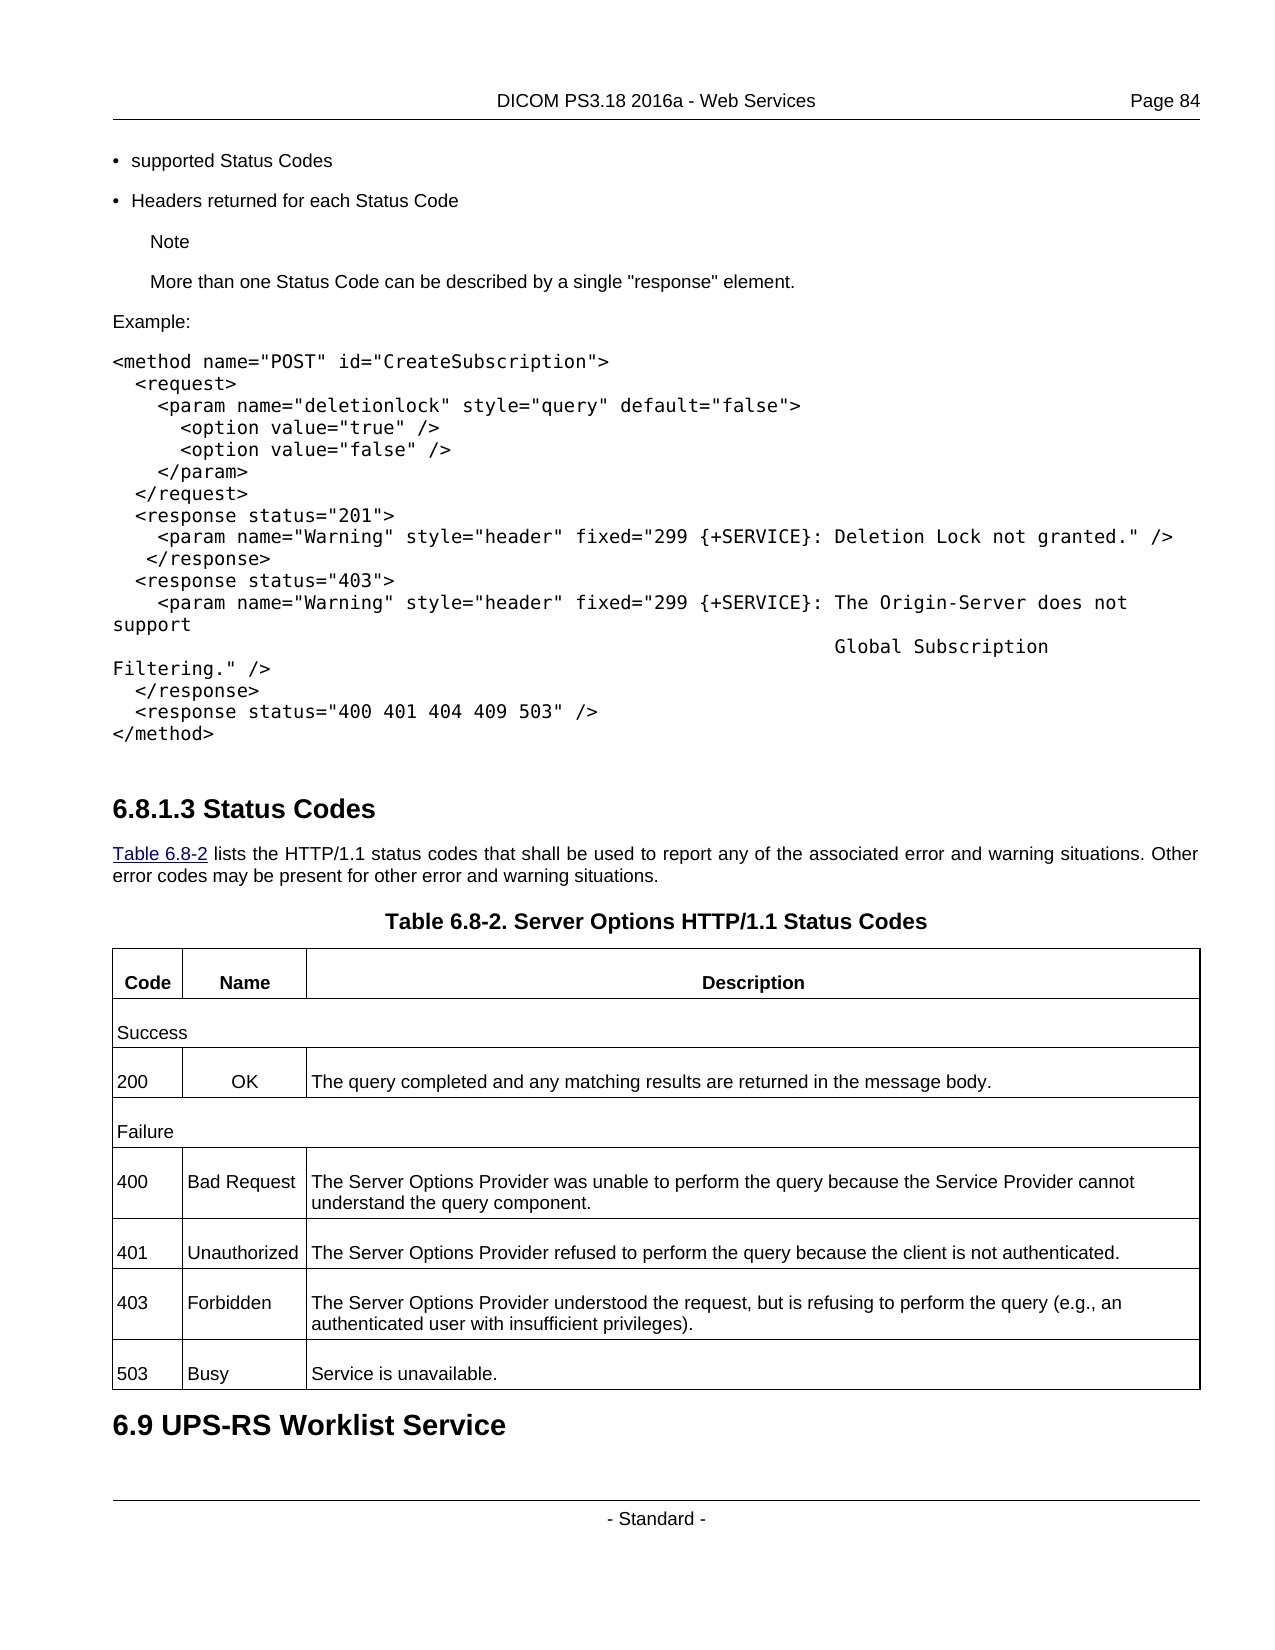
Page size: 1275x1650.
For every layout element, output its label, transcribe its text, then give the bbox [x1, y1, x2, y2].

table_cell Unauthorized [183, 1219, 306, 1267]
text 6.8.1.3 Status Codes [112, 793, 1200, 824]
table_cell OK [183, 1048, 306, 1097]
list supported Status Codes [112, 150, 1200, 172]
text More than one Status Code can be described by a single "response" element. [150, 271, 1162, 292]
text Table 6.8-2. Server Options HTTP/1.1 Status Codes [112, 908, 1200, 934]
table_cell The Server Options Provider refused to perform the query because the client is not authenticated. [307, 1219, 1199, 1267]
table_cell 400 [113, 1148, 182, 1218]
table_header Code [113, 949, 182, 997]
table_cell The Server Options Provider understood the request, but is refusing to perform the query (e.g., an authenticated user with insufficient privileges). [307, 1269, 1199, 1339]
table_cell Service is unavailable. [307, 1340, 1199, 1388]
table_header Name [183, 949, 306, 997]
table_cell The query completed and any matching results are returned in the message body. [307, 1048, 1199, 1097]
table_cell Success [113, 999, 1199, 1047]
text 6.9 UPS-RS Worklist Service [112, 1408, 1200, 1442]
table_header Description [307, 949, 1199, 997]
table_cell 403 [113, 1269, 182, 1339]
text Table 6.8-2 lists the HTTP/1.1 status codes that shall be used to report any of the associated error and warning situations. Other error codes may be present for other error and warning situations. [112, 843, 1200, 886]
table_cell 401 [113, 1219, 182, 1267]
table_cell The Server Options Provider was unable to perform the query because the Service Provider cannot understand the query component. [307, 1148, 1199, 1218]
text Note [150, 231, 1162, 252]
table_cell 503 [113, 1340, 182, 1388]
table_cell Bad Request [183, 1148, 306, 1218]
table_cell 200 [113, 1048, 182, 1097]
table_cell Failure [113, 1098, 1199, 1147]
text <method name="POST" id="CreateSubscription"> <request> <param name="deletionlock" style="query" default="false"> <option value="true" /> <option value="false" /> </param> </request> <response status="201"> <param name="Warning" style="header" fixed="299 {+SERVICE}: Deletion Lock not granted." /> </response> <response status="403"> <param name="Warning" style="header" fixed="299 {+SERVICE}: The Origin-Server does not support Global Subscription Filtering." /> </response> <response status="400 401 404 409 503" /> </method> [112, 352, 1200, 774]
table_cell Forbidden [183, 1269, 306, 1339]
text Example: [112, 311, 1200, 333]
table_cell Busy [183, 1340, 306, 1388]
list Headers returned for each Status Code [112, 190, 1200, 212]
